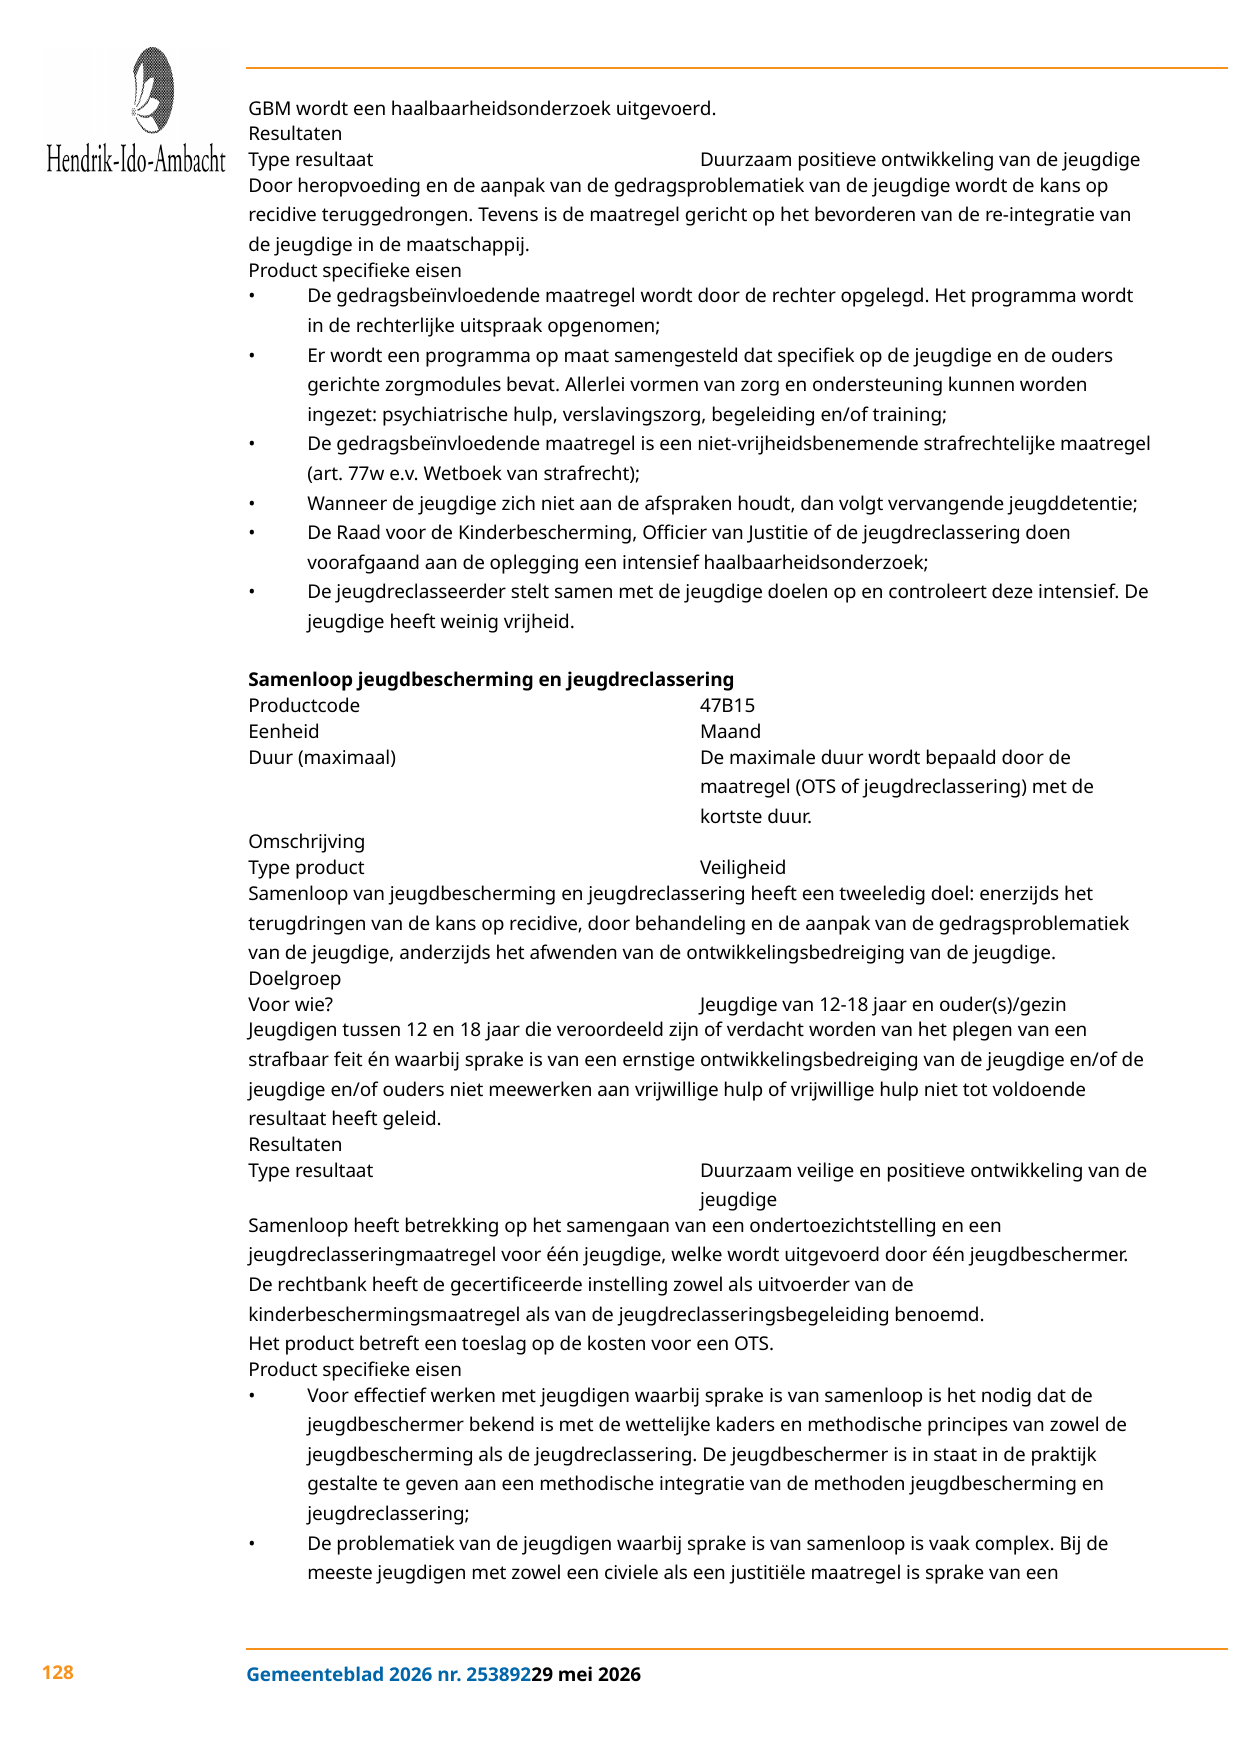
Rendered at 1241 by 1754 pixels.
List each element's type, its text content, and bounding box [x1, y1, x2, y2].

table_cell 47B15 [700, 693, 1152, 718]
table_cell Veiligheid [700, 855, 1152, 880]
table_cell Jeugdigen tussen 12 en 18 jaar die veroordeeld zijn of verdacht worden van het plegen van een strafbaar feit én waarbij sprake is van een ernstige ontwikkelingsbedreiging van de jeugdige en/of de jeugdige en/of ouders niet meewerken aan vrijwillige hulp of vrijwillige hulp niet tot voldoende resultaat heeft geleid. [248, 1017, 1152, 1131]
table_header Samenloop jeugdbescherming en jeugdreclassering [248, 667, 1152, 692]
table_cell Duurzaam positieve ontwikkeling van de jeugdige [700, 146, 1152, 172]
table_cell Voor wie? [248, 991, 700, 1017]
table_cell Eenheid [248, 718, 700, 744]
table_cell Resultaten [248, 1131, 1152, 1157]
table_cell Jeugdige van 12-18 jaar en ouder(s)/gezin [700, 991, 1152, 1017]
table_cell Door heropvoeding en de aanpak van de gedragsproblematiek van de jeugdige wordt de kans op recidive teruggedrongen. Tevens is de maatregel gericht op het bevorderen van de re-integratie van de jeugdige in de maatschappij. [248, 172, 1152, 257]
table_cell GBM wordt een haalbaarheidsonderzoek uitgevoerd. [248, 95, 1152, 121]
table_cell Productcode [248, 693, 700, 718]
table_cell Samenloop van jeugdbescherming en jeugdreclassering heeft een tweeledig doel: enerzijds het terugdringen van de kans op recidive, door behandeling en de aanpak van de gedragsproblematiek van de jeugdige, anderzijds het afwenden van de ontwikkelingsbedreiging van de jeugdige. [248, 880, 1152, 965]
table_cell De maximale duur wordt bepaald door de maatregel (OTS of jeugdreclassering) met de kortste duur. [700, 744, 1152, 829]
picture [41, 47, 231, 172]
table_cell Type resultaat [248, 1157, 700, 1212]
table_cell Doelgroep [248, 965, 1152, 991]
table_cell De gedragsbeïnvloedende maatregel wordt door de rechter opgelegd. Het programma wordt in de rechterlijke uitspraak opgenomen; Er wordt een programma op maat samengesteld dat specifiek op de jeugdige en de ouders gerichte zorgmodules bevat. Allerlei vormen van zorg en ondersteuning kunnen worden ingezet: psychiatrische hulp, verslavingszorg, begeleiding en/of training; De gedragsbeïnvloedende maatregel is een niet-vrijheidsbenemende strafrechtelijke maatregel (art. 77w e.v. Wetboek van strafrecht); Wanneer de jeugdige zich niet aan de afspraken houdt, dan volgt vervangende jeugddetentie; De Raad voor de Kinderbescherming, Officier van Justitie of de jeugdreclassering doen voorafgaand aan de oplegging een intensief haalbaarheidsonderzoek; De jeugdreclasseerder stelt samen met de jeugdige doelen op en controleert deze intensief. De jeugdige heeft weinig vrijheid. [248, 283, 1152, 634]
table_cell Duurzaam veilige en positieve ontwikkeling van de jeugdige [700, 1157, 1152, 1212]
table_cell Maand [700, 718, 1152, 744]
table_cell Samenloop heeft betrekking op het samengaan van een ondertoezichtstelling en een jeugdreclasseringmaatregel voor één jeugdige, welke wordt uitgevoerd door één jeugdbeschermer. De rechtbank heeft de gecertificeerde instelling zowel als uitvoerder van de kinderbeschermingsmaatregel als van de jeugdreclasseringsbegeleiding benoemd. Het product betreft een toeslag op de kosten voor een OTS. [248, 1212, 1152, 1356]
table_cell Type resultaat [248, 146, 700, 172]
table_cell Product specifieke eisen [248, 257, 1152, 283]
table_cell Omschrijving [248, 829, 1152, 854]
table_cell Duur (maximaal) [248, 744, 700, 829]
table_cell Product specifieke eisen [248, 1356, 1152, 1382]
table_cell Voor effectief werken met jeugdigen waarbij sprake is van samenloop is het nodig dat de jeugdbeschermer bekend is met de wettelijke kaders en methodische principes van zowel de jeugdbescherming als de jeugdreclassering. De jeugdbeschermer is in staat in de praktijk gestalte te geven aan een methodische integratie van de methoden jeugdbescherming en jeugdreclassering; De problematiek van de jeugdigen waarbij sprake is van samenloop is vaak complex. Bij de meeste jeugdigen met zowel een civiele als een justitiële maatregel is sprake van een [248, 1382, 1152, 1585]
table_cell Resultaten [248, 121, 1152, 146]
table_cell Type product [248, 855, 700, 880]
